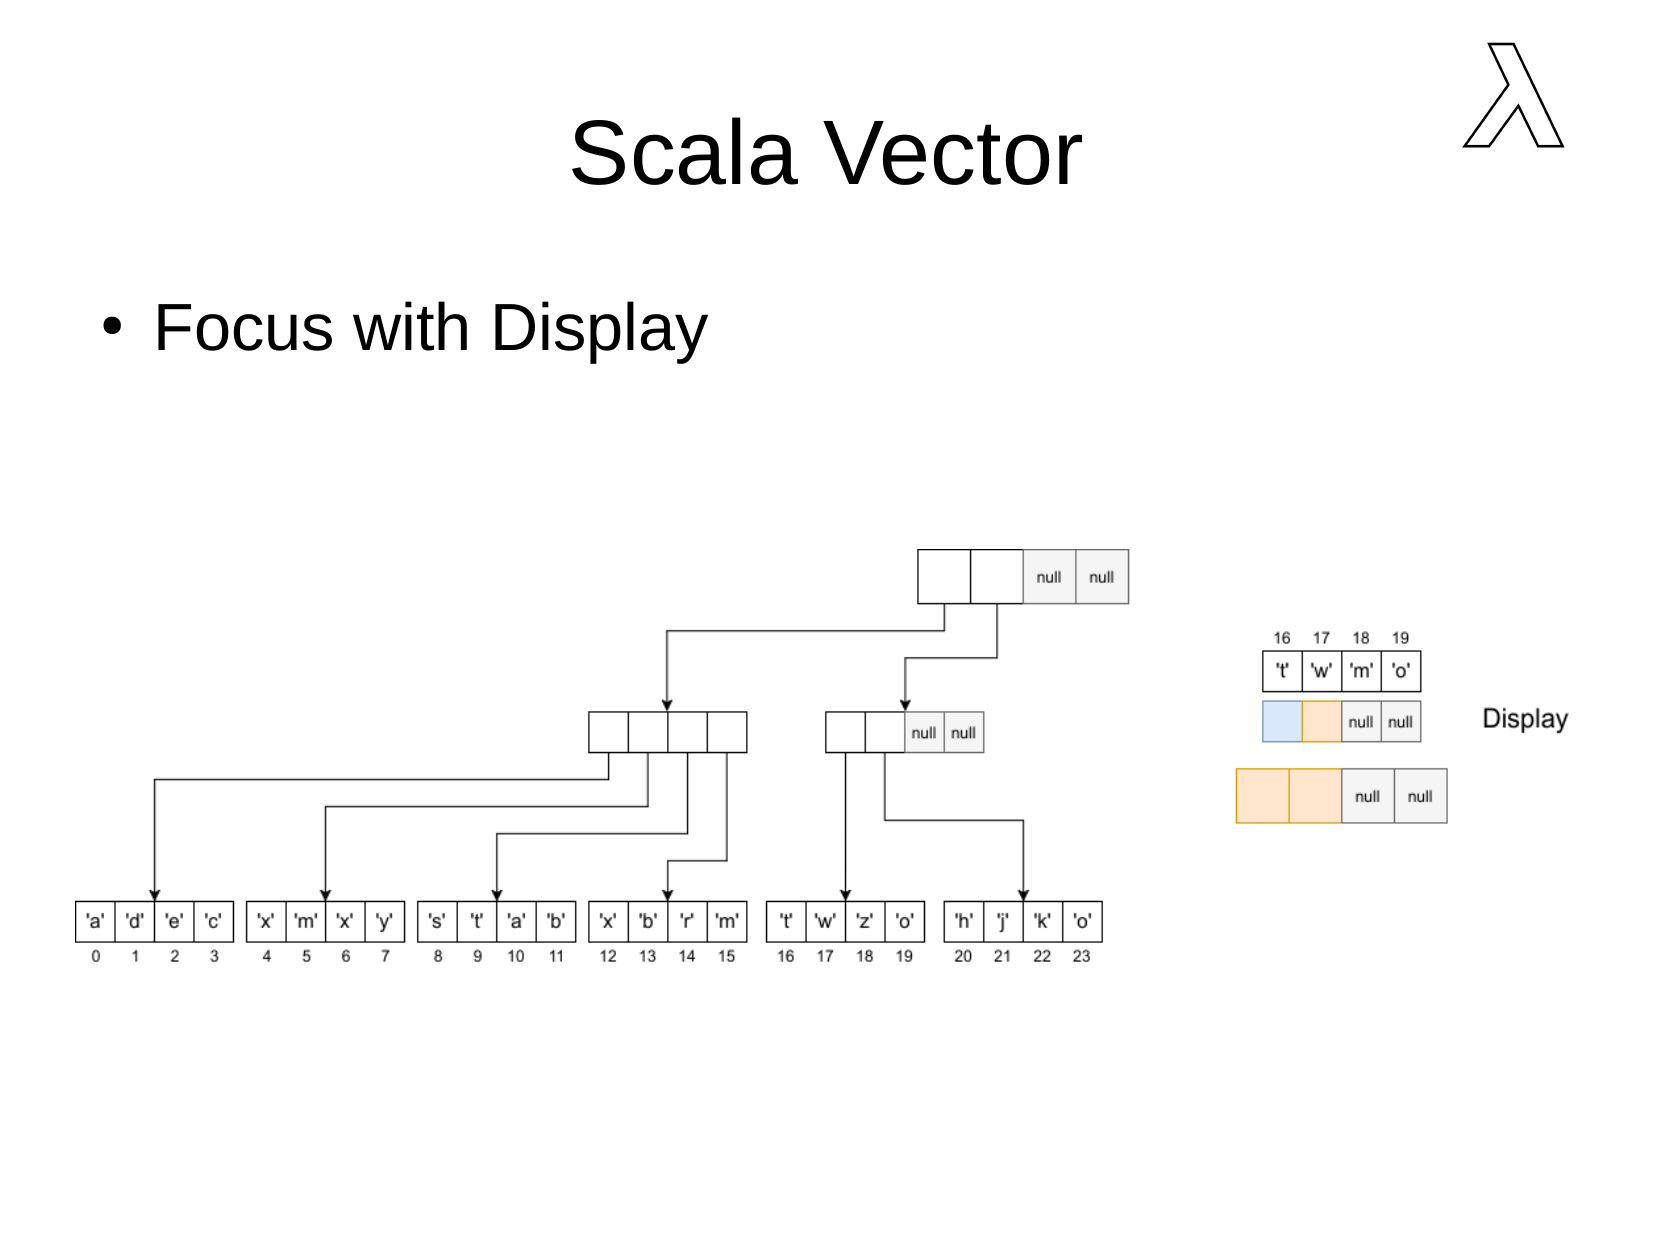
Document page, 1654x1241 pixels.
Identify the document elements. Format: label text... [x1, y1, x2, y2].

picture [1440, 40, 1587, 151]
title Scala Vector [82, 49, 1571, 257]
picture [75, 549, 1569, 970]
list Focus with Display [82, 290, 1571, 1010]
